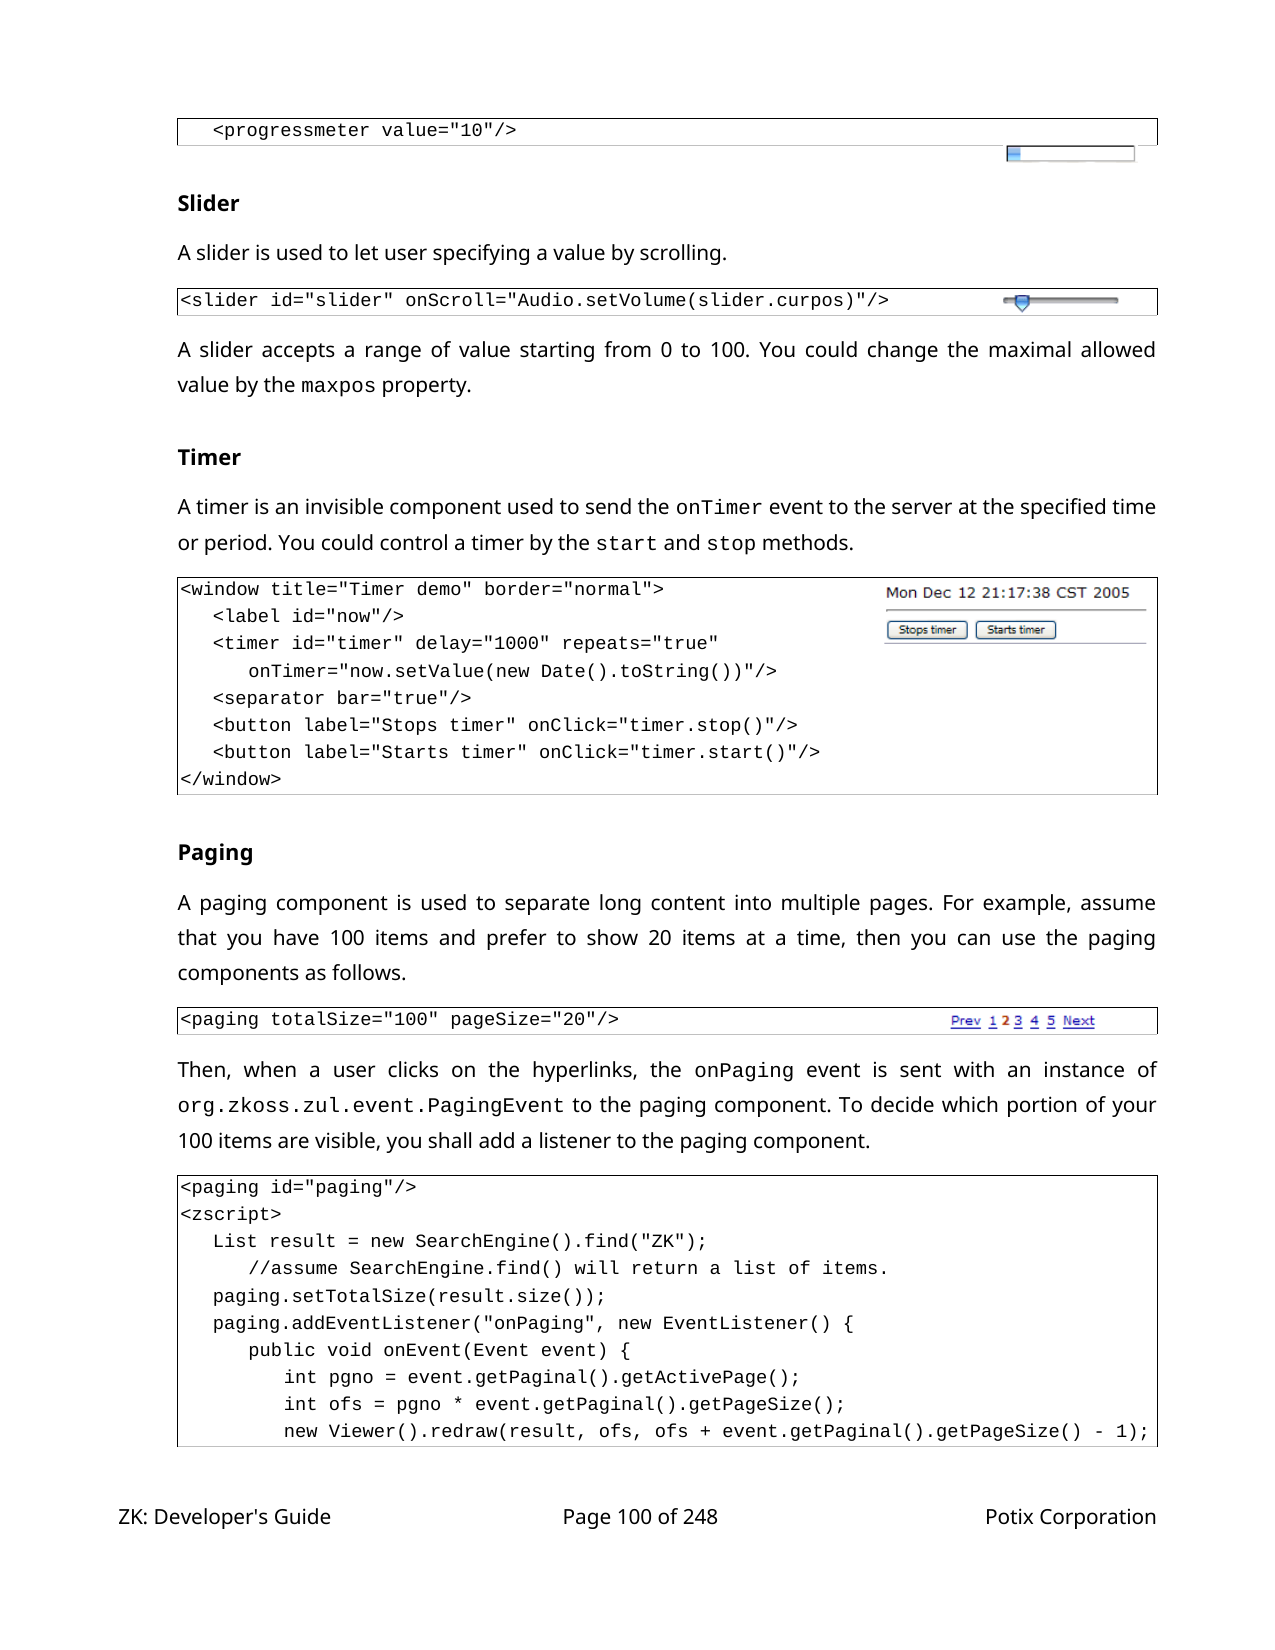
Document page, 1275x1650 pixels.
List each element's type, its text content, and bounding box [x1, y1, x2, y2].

text <timer id="timer" delay="1000" repeats="true" [178, 631, 1157, 656]
text onTimer="now.setValue(new Date().toString())"/> [178, 658, 1157, 683]
text int ofs = pgno * event.getPaginal().getPageSize(); [178, 1392, 1157, 1416]
picture [884, 584, 1147, 644]
text paging.setTotalSize(result.size()); [178, 1283, 1157, 1308]
text <slider id="slider" onScroll="Audio.setVolume(slider.curpos)"/> [178, 289, 1157, 315]
text <separator bar="true"/> [178, 686, 1157, 710]
text A slider is used to let user specifying a value by scrolling. [177, 238, 1157, 267]
text Then, when a user clicks on the hyperlinks, the onPaging event is sent with an instance of org.zkoss.zul.event.PagingEvent to the paging component. To decide which portion of your 100 items are visible, you shall add a listener to the paging component. [177, 1055, 1157, 1154]
picture [1001, 294, 1123, 313]
text //assume SearchEngine.find() will return a list of items. [178, 1256, 1157, 1281]
picture [947, 1008, 1100, 1033]
subtitle Slider [177, 188, 1157, 218]
text <label id="now"/> [178, 604, 884, 628]
text int pgno = event.getPaginal().getActivePage(); [178, 1365, 1157, 1389]
text public void onEvent(Event event) { [178, 1338, 1157, 1362]
text <button label="Starts timer" onClick="timer.start()"/> [178, 740, 1157, 764]
text A slider accepts a range of value starting from 0 to 100. You could change the maximal allowed value by the maxpos property. [177, 335, 1157, 399]
text <window title="Timer demo" border="normal"> [178, 578, 1157, 601]
subtitle Paging [177, 837, 1157, 867]
text paging.addEventListener("onPaging", new EventListener() { [178, 1311, 1157, 1335]
subtitle Timer [177, 442, 1157, 472]
text <zscript> [178, 1202, 1157, 1226]
text A paging component is used to separate long content into multiple pages. For example, assume that you have 100 items and prefer to show 20 items at a time, then you can use the paging components as follows. [177, 888, 1157, 986]
picture [1003, 143, 1138, 163]
text <button label="Stops timer" onClick="timer.stop()"/> [178, 713, 1157, 737]
text new Viewer().redraw(result, ofs, ofs + event.getPaginal().getPageSize() - 1); [178, 1419, 1157, 1446]
text <paging id="paging"/> [178, 1176, 1157, 1199]
text </window> [178, 767, 1157, 794]
text <progressmeter value="10"/> [178, 119, 1157, 145]
text A timer is an invisible component used to send the onTimer event to the server at the specified time or period. You could control a timer by the start and stop methods. [177, 492, 1157, 556]
text <paging totalSize="100" pageSize="20"/> [178, 1008, 1157, 1034]
text List result = new SearchEngine().find("ZK"); [178, 1229, 1157, 1253]
